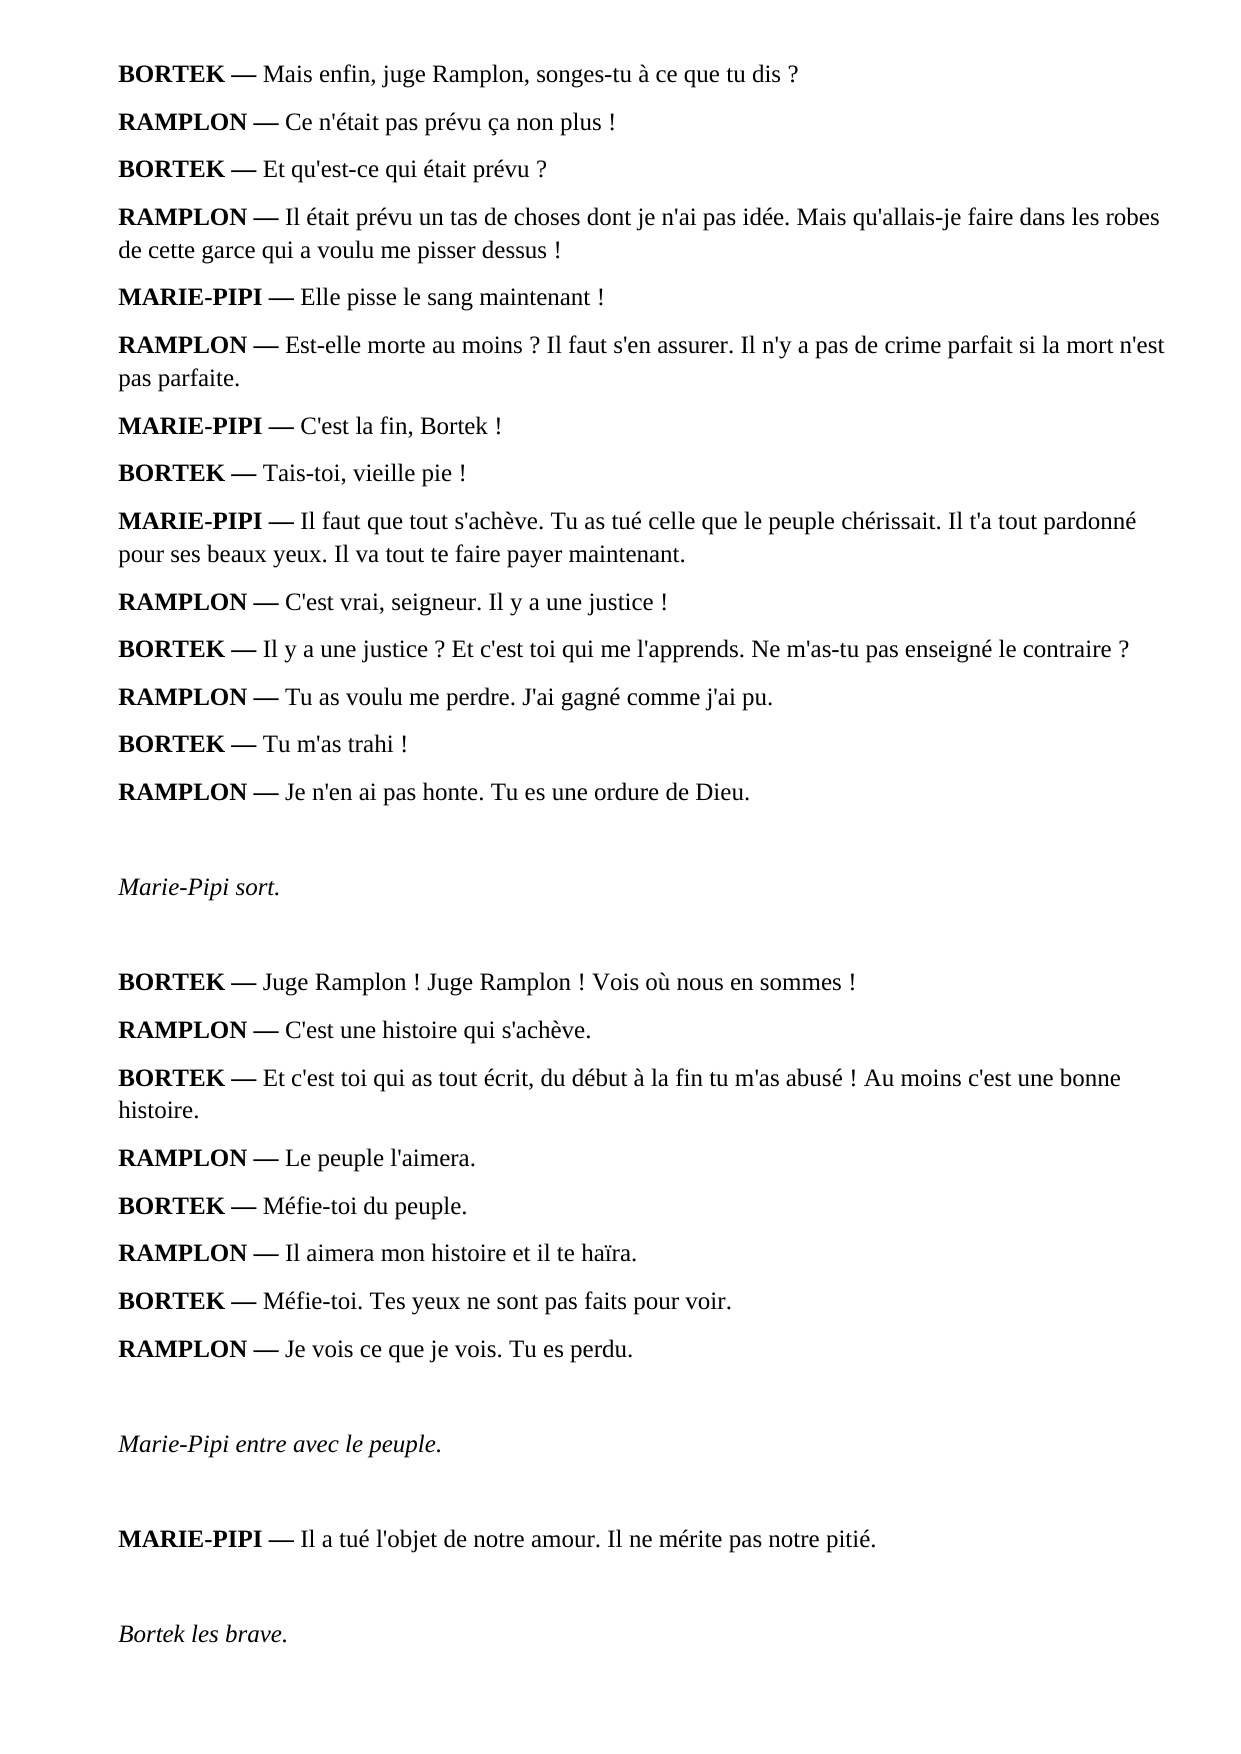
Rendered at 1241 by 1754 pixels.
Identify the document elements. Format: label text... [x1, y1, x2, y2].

text BORTEK — Et qu'est-ce qui était prévu ? [118, 154, 1181, 183]
text MARIE-PIPI — Il faut que tout s'achève. Tu as tué celle que le peuple chérissait. Il t'a tout pardonné pour ses beaux yeux. Il va tout te faire payer maintenant. [118, 506, 1181, 568]
text RAMPLON — Il était prévu un tas de choses dont je n'ai pas idée. Mais qu'allais-je faire dans les robes de cette garce qui a voulu me pisser dessus ! [118, 202, 1181, 264]
text BORTEK — Tais-toi, vieille pie ! [118, 458, 1181, 487]
text RAMPLON — Le peuple l'aimera. [118, 1143, 1181, 1172]
text RAMPLON — Tu as voulu me perdre. J'ai gagné comme j'ai pu. [118, 682, 1181, 711]
text Marie-Pipi sort. [118, 872, 1181, 901]
text BORTEK — Juge Ramplon ! Juge Ramplon ! Vois où nous en sommes ! [118, 967, 1181, 996]
text RAMPLON — Il aimera mon histoire et il te haïra. [118, 1238, 1181, 1267]
text RAMPLON — Est-elle morte au moins ? Il faut s'en assurer. Il n'y a pas de crime parfait si la mort n'est pas parfaite. [118, 330, 1181, 392]
text BORTEK — Mais enfin, juge Ramplon, songes-tu à ce que tu dis ? [118, 59, 1181, 88]
text BORTEK — Tu m'as trahi ! [118, 729, 1181, 758]
text RAMPLON — C'est vrai, seigneur. Il y a une justice ! [118, 587, 1181, 615]
text BORTEK — Méfie-toi. Tes yeux ne sont pas faits pour voir. [118, 1286, 1181, 1315]
text Bortek les brave. [118, 1619, 1181, 1648]
text BORTEK — Et c'est toi qui as tout écrit, du début à la fin tu m'as abusé ! Au moins c'est une bonne histoire. [118, 1063, 1181, 1124]
text BORTEK — Méfie-toi du peuple. [118, 1191, 1181, 1219]
text RAMPLON — Je n'en ai pas honte. Tu es une ordure de Dieu. [118, 777, 1181, 806]
text MARIE-PIPI — C'est la fin, Bortek ! [118, 411, 1181, 439]
text Marie-Pipi entre avec le peuple. [118, 1429, 1181, 1458]
text MARIE-PIPI — Elle pisse le sang maintenant ! [118, 282, 1181, 311]
text MARIE-PIPI — Il a tué l'objet de notre amour. Il ne mérite pas notre pitié. [118, 1524, 1181, 1553]
text BORTEK — Il y a une justice ? Et c'est toi qui me l'apprends. Ne m'as-tu pas enseigné le contraire ? [118, 634, 1181, 663]
text RAMPLON — C'est une histoire qui s'achève. [118, 1015, 1181, 1044]
text RAMPLON — Ce n'était pas prévu ça non plus ! [118, 107, 1181, 135]
text RAMPLON — Je vois ce que je vois. Tu es perdu. [118, 1334, 1181, 1362]
